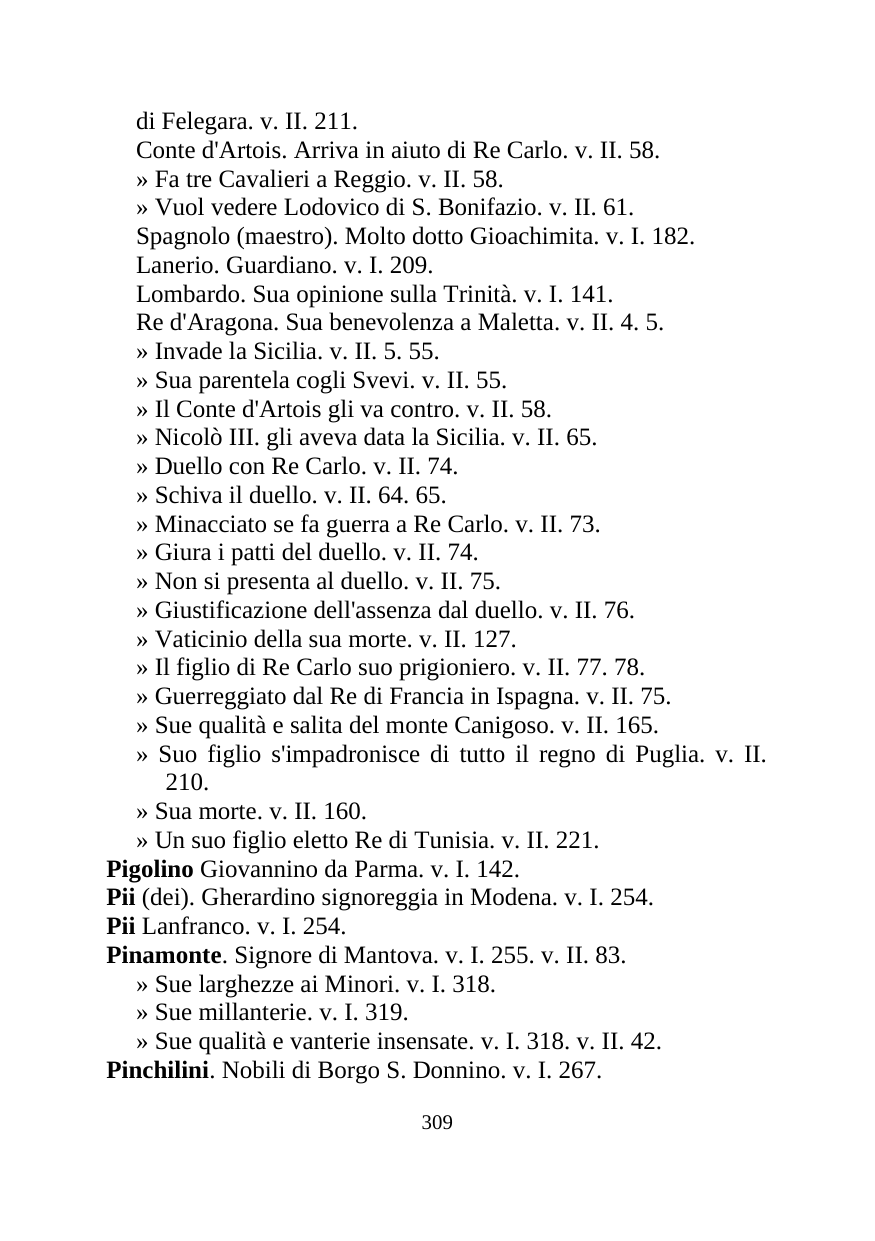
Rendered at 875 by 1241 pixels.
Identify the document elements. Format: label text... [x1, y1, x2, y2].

text » Un suo figlio eletto Re di Tunisia. v. II. 221. [136, 825, 768, 854]
text Re d'Aragona. Sua benevolenza a Maletta. v. II. 4. 5. [136, 307, 768, 336]
text » Fa tre Cavalieri a Reggio. v. II. 58. [136, 164, 768, 192]
text » Sue larghezze ai Minori. v. I. 318. [136, 969, 768, 997]
text Lombardo. Sua opinione sulla Trinità. v. I. 141. [136, 279, 768, 307]
text Conte d'Artois. Arriva in aiuto di Re Carlo. v. II. 58. [136, 135, 768, 164]
text » Duello con Re Carlo. v. II. 74. [136, 451, 768, 480]
text » Sua morte. v. II. 160. [136, 796, 768, 825]
text » Guerreggiato dal Re di Francia in Ispagna. v. II. 75. [136, 681, 768, 710]
text » Invade la Sicilia. v. II. 5. 55. [136, 336, 768, 365]
text Pii (dei). Gherardino signoreggia in Modena. v. I. 254. [106, 882, 768, 911]
text » Sua parentela cogli Svevi. v. II. 55. [136, 365, 768, 394]
text » Non si presenta al duello. v. II. 75. [136, 566, 768, 595]
text » Giustificazione dell'assenza dal duello. v. II. 76. [136, 595, 768, 624]
text » Il Conte d'Artois gli va contro. v. II. 58. [136, 394, 768, 422]
text Pigolino Giovannino da Parma. v. I. 142. [106, 854, 768, 882]
text » Vaticinio della sua morte. v. II. 127. [136, 624, 768, 652]
text » Sue millanterie. v. I. 319. [136, 997, 768, 1026]
text » Minacciato se fa guerra a Re Carlo. v. II. 73. [136, 509, 768, 537]
text » Suo figlio s'impadronisce di tutto il regno di Puglia. v. II. 210. [136, 739, 768, 796]
text » Il figlio di Re Carlo suo prigioniero. v. II. 77. 78. [136, 652, 768, 681]
text » Schiva il duello. v. II. 64. 65. [136, 480, 768, 509]
text » Sue qualità e salita del monte Canigoso. v. II. 165. [136, 710, 768, 739]
text Pii Lanfranco. v. I. 254. [106, 911, 768, 940]
text Pinchilini. Nobili di Borgo S. Donnino. v. I. 267. [106, 1055, 768, 1084]
text » Sue qualità e vanterie insensate. v. I. 318. v. II. 42. [136, 1026, 768, 1055]
text Lanerio. Guardiano. v. I. 209. [136, 250, 768, 279]
text » Vuol vedere Lodovico di S. Bonifazio. v. II. 61. [136, 192, 768, 221]
text di Felegara. v. II. 211. [136, 106, 768, 135]
text Spagnolo (maestro). Molto dotto Gioachimita. v. I. 182. [136, 221, 768, 250]
text Pinamonte. Signore di Mantova. v. I. 255. v. II. 83. [106, 940, 768, 969]
text » Nicolò III. gli aveva data la Sicilia. v. II. 65. [136, 422, 768, 451]
text » Giura i patti del duello. v. II. 74. [136, 537, 768, 566]
